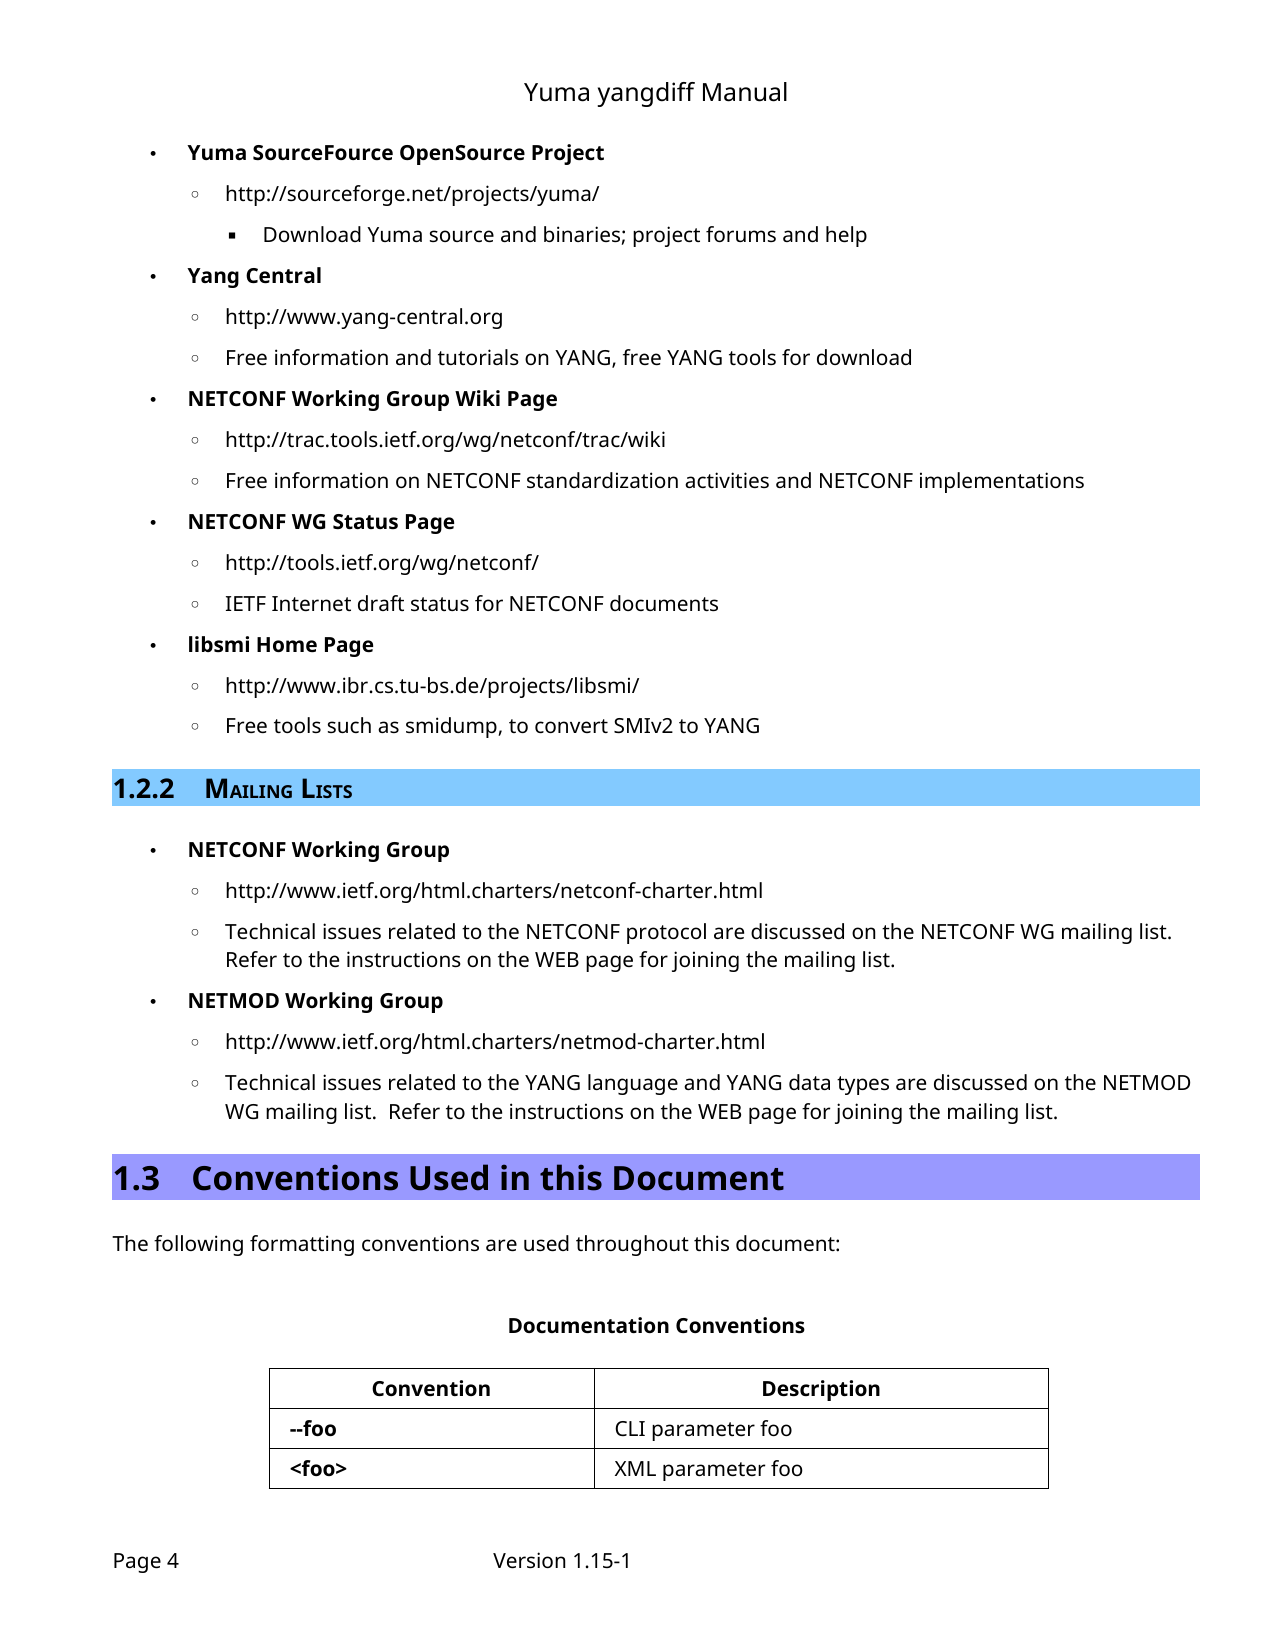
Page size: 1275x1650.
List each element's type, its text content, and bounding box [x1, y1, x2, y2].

list http://sourceforge.net/projects/yuma/ [187, 179, 1200, 208]
list http://www.ietf.org/html.charters/netconf-charter.html [187, 876, 1200, 905]
table_cell --foo [270, 1409, 594, 1448]
table_cell XML parameter foo [595, 1449, 1048, 1488]
subtitle Documentation Conventions [127, 1311, 1185, 1339]
list Download Yuma source and binaries; project forums and help [225, 220, 1200, 249]
list libsmi Home Page [150, 630, 1200, 658]
subtitle Mailing Lists [112, 769, 1200, 806]
table_cell <foo> [270, 1449, 594, 1488]
list Free tools such as smidump, to convert SMIv2 to YANG [187, 712, 1200, 740]
list Free information and tutorials on YANG, free YANG tools for download [187, 343, 1200, 372]
list Yang Central [150, 261, 1200, 290]
subtitle Conventions Used in this Document [112, 1154, 1200, 1200]
list IETF Internet draft status for NETCONF documents [187, 589, 1200, 617]
list http://trac.tools.ietf.org/wg/netconf/trac/wiki [187, 425, 1200, 453]
table_header Convention [270, 1369, 594, 1408]
list NETCONF Working Group [150, 835, 1200, 864]
list Technical issues related to the NETCONF protocol are discussed on the NETCONF WG mailing list. Refer to the instructions on the WEB page for joining the mailing list. [187, 917, 1200, 974]
list http://tools.ietf.org/wg/netconf/ [187, 548, 1200, 576]
list NETCONF WG Status Page [150, 507, 1200, 535]
list Free information on NETCONF standardization activities and NETCONF implementations [187, 466, 1200, 494]
table_cell CLI parameter foo [595, 1409, 1048, 1448]
table_header Description [595, 1369, 1048, 1408]
list http://www.ibr.cs.tu-bs.de/projects/libsmi/ [187, 671, 1200, 699]
text The following formatting conventions are used throughout this document: [112, 1229, 1200, 1257]
list NETCONF Working Group Wiki Page [150, 384, 1200, 413]
list NETMOD Working Group [150, 987, 1200, 1015]
list http://www.yang-central.org [187, 302, 1200, 331]
list http://www.ietf.org/html.charters/netmod-charter.html [187, 1027, 1200, 1056]
list Technical issues related to the YANG language and YANG data types are discussed on the NETMOD WG mailing list. Refer to the instructions on the WEB page for joining the mailing list. [187, 1068, 1200, 1125]
list Yuma SourceFource OpenSource Project [150, 138, 1200, 167]
